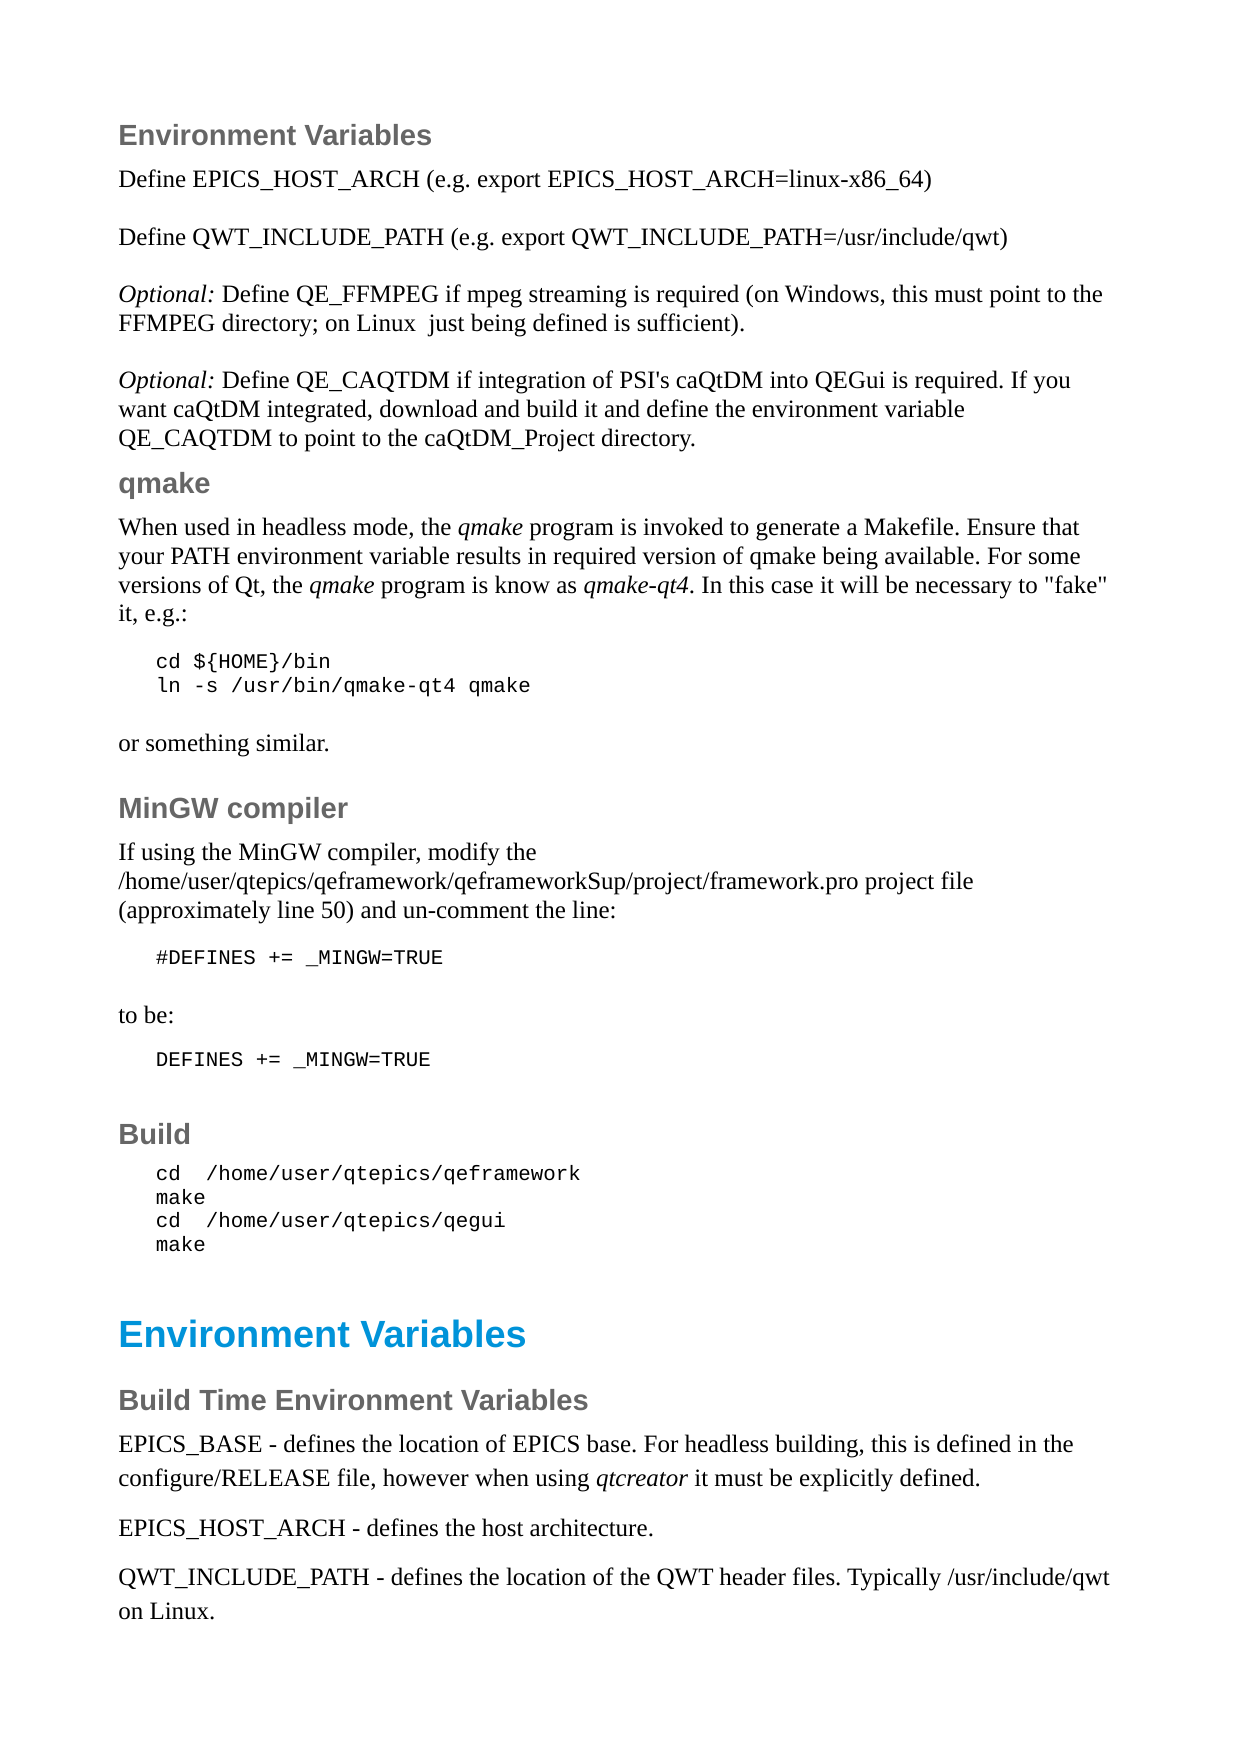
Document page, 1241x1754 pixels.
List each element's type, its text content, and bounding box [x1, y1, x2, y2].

text make [118, 1234, 1122, 1258]
text If using the MinGW compiler, modify the /home/user/qtepics/qeframework/qeframeworkSup/project/framework.pro project file (approximately line 50) and un-comment the line: [118, 837, 1122, 924]
text EPICS_BASE - defines the location of EPICS base. For headless building, this is defined in the configure/RELEASE file, however when using qtcreator it must be explicitly defined. [118, 1429, 1122, 1492]
subtitle Build Time Environment Variables [118, 1383, 1122, 1417]
text Define EPICS_HOST_ARCH (e.g. export EPICS_HOST_ARCH=linux-x86_64) Define QWT_INCLUDE_PATH (e.g. export QWT_INCLUDE_PATH=/usr/include/qwt) Optional: Define QE_FFMPEG if mpeg streaming is required (on Windows, this must point to the FFMPEG directory; on Linux just being defined is sufficient). Optional: Define QE_CAQTDM if integration of PSI's caQtDM into QEGui is required. If you want caQtDM integrated, download and build it and define the environment variable QE_CAQTDM to point to the caQtDM_Project directory. [118, 164, 1122, 452]
text cd /home/user/qtepics/qegui [118, 1211, 1122, 1234]
subtitle Build [118, 1117, 1122, 1151]
text #DEFINES += _MINGW=TRUE [118, 924, 1122, 971]
text or something similar. [118, 728, 1122, 756]
text cd ${HOME}/bin [118, 651, 1122, 674]
text When used in headless mode, the qmake program is invoked to generate a Makefile. Ensure that your PATH environment variable results in required version of qmake being available. For some versions of Qt, the qmake program is know as qmake-qt4. In this case it will be necessary to "fake" it, e.g.: [118, 512, 1122, 627]
text ln -s /usr/bin/qmake-qt4 qmake [118, 674, 1122, 698]
text make [118, 1187, 1122, 1211]
subtitle Environment Variables [118, 118, 1122, 152]
subtitle MinGW compiler [118, 791, 1122, 825]
subtitle qmake [118, 466, 1122, 500]
text DEFINES += _MINGW=TRUE [118, 1049, 1122, 1073]
text cd /home/user/qtepics/qeframework [118, 1163, 1122, 1187]
text to be: [118, 1000, 1122, 1029]
text QWT_INCLUDE_PATH - defines the location of the QWT header files. Typically /usr/include/qwt on Linux. [118, 1562, 1122, 1625]
text EPICS_HOST_ARCH - defines the host architecture. [118, 1513, 1122, 1541]
subtitle Environment Variables [118, 1312, 1122, 1356]
